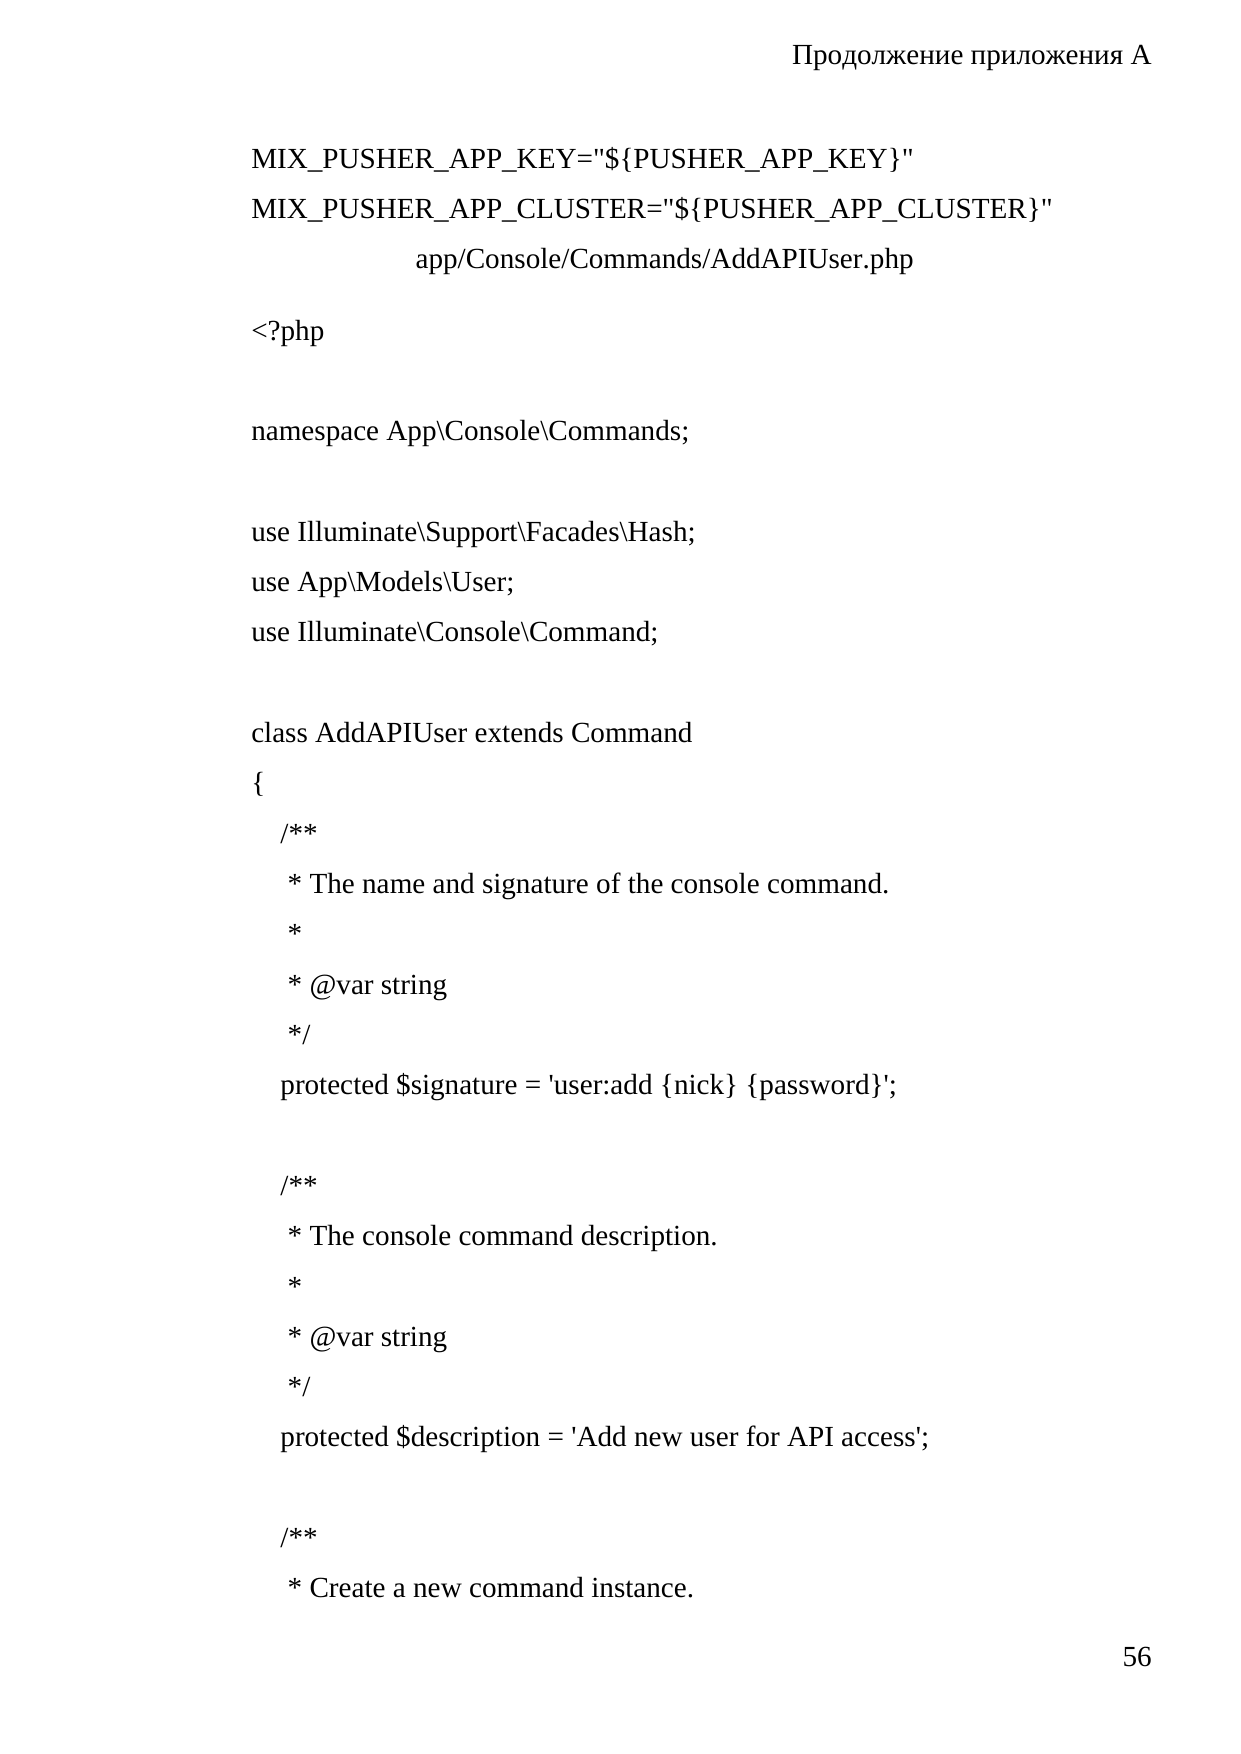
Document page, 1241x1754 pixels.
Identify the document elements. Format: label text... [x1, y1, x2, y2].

text protected $description = 'Add new user for API access'; [177, 1419, 1152, 1453]
text * @var string [177, 1319, 1152, 1352]
text /** [177, 816, 1152, 849]
text protected $signature = 'user:add {nick} {password}'; [177, 1067, 1152, 1101]
text use Illuminate\Console\Command; [177, 614, 1152, 648]
text * Create a new command instance. [177, 1571, 1152, 1604]
text */ [177, 1017, 1152, 1051]
text * [177, 916, 1152, 950]
text MIX_PUSHER_APP_CLUSTER="${PUSHER_APP_CLUSTER}" [177, 191, 1152, 225]
text { [177, 766, 1152, 799]
text class AddAPIUser extends Command [177, 715, 1152, 749]
text * [177, 1269, 1152, 1302]
text */ [177, 1369, 1152, 1403]
text namespace App\Console\Commands; [177, 413, 1152, 447]
text use App\Models\User; [177, 564, 1152, 598]
text use Illuminate\Support\Facades\Hash; [177, 514, 1152, 547]
text MIX_PUSHER_APP_KEY="${PUSHER_APP_KEY}" [177, 141, 1152, 174]
text /** [177, 1168, 1152, 1202]
subtitle app/Console/Commands/AddAPIUser.php [177, 242, 1152, 275]
text * The name and signature of the console command. [177, 866, 1152, 900]
text * @var string [177, 967, 1152, 1000]
text * The console command description. [177, 1218, 1152, 1252]
text /** [177, 1520, 1152, 1554]
text <?php [177, 313, 1152, 346]
